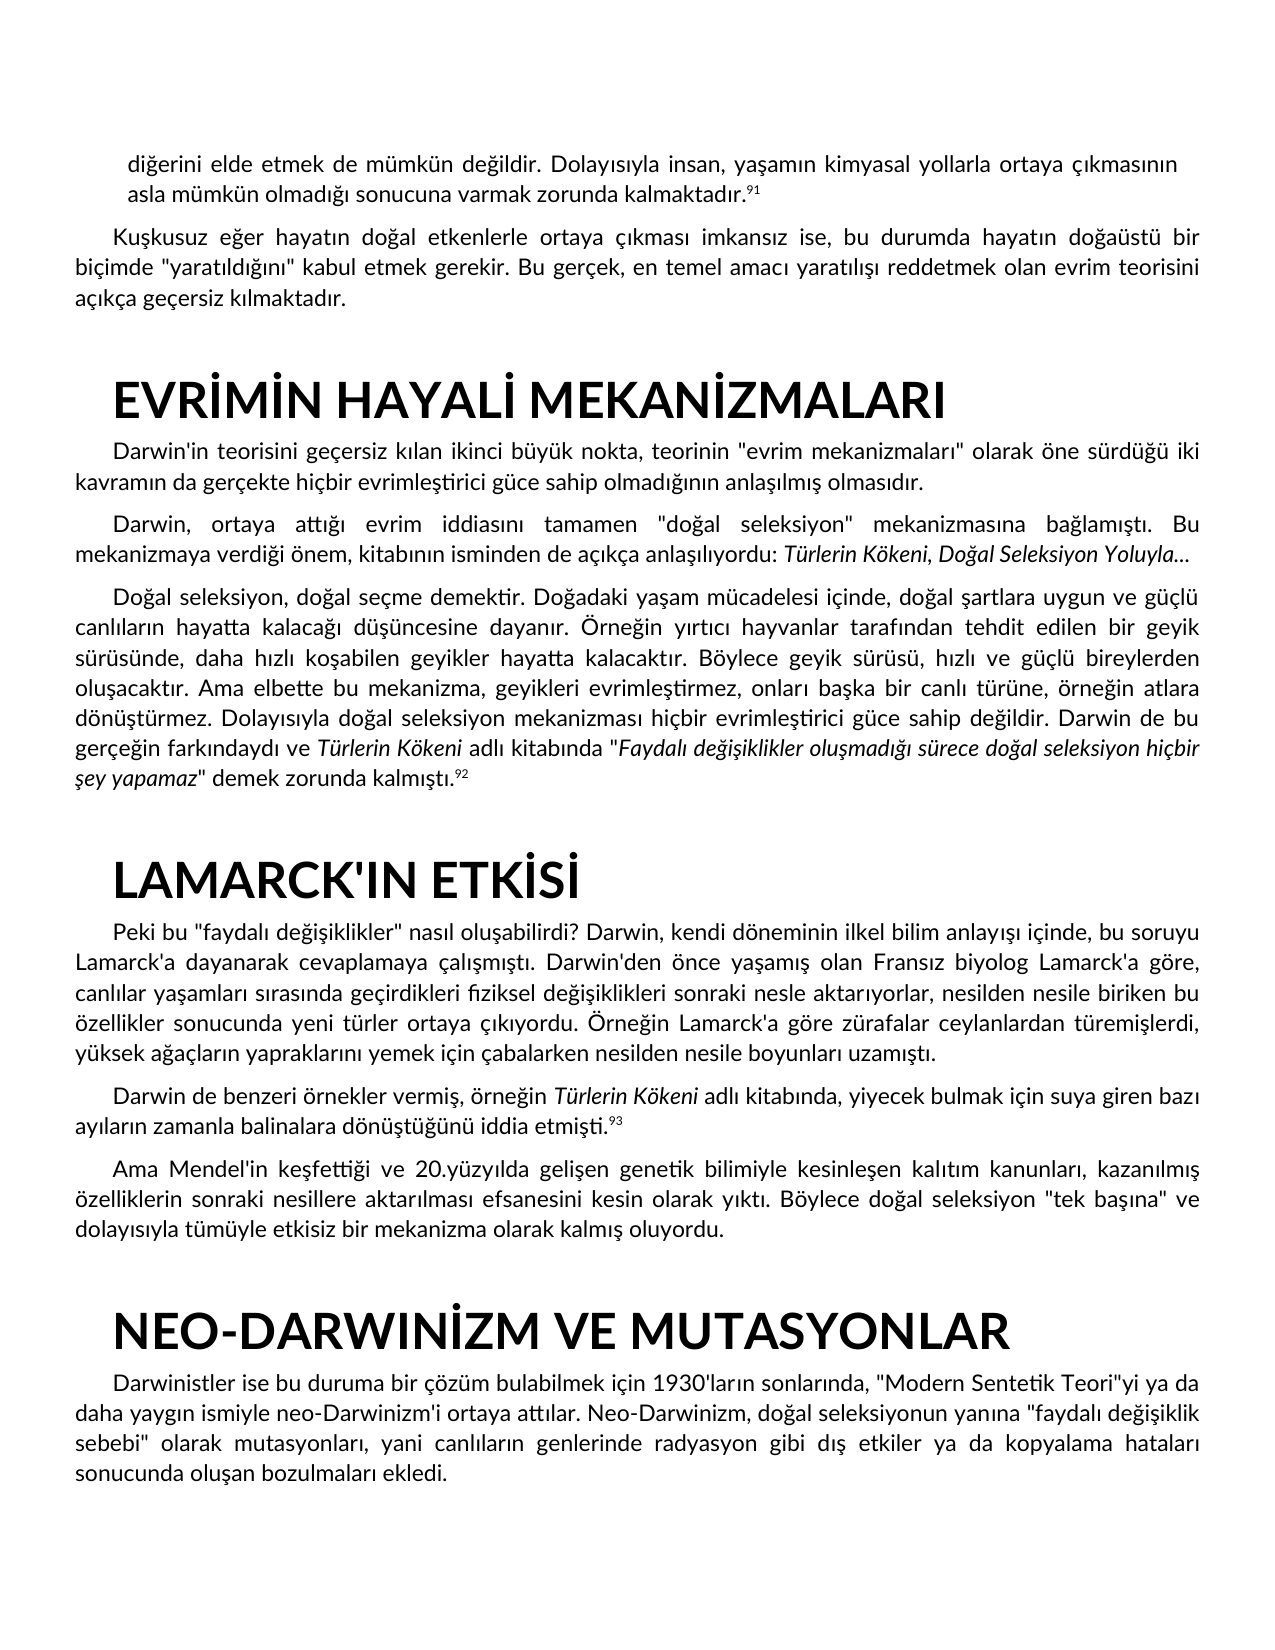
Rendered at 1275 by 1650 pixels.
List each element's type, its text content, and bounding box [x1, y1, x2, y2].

text Darwinistler ise bu duruma bir çözüm bulabilmek için 1930'ların sonlarında, "Modern Sentetik Teori"yi ya da daha yaygın ismiyle neo-Darwinizm'i ortaya attılar. Neo-Darwinizm, doğal seleksiyonun yanına "faydalı değişiklik sebebi" olarak mutasyonları, yani canlıların genlerinde radyasyon gibi dış etkiler ya da kopyalama hataları sonucunda oluşan bozulmaları ekledi. [75, 1368, 1200, 1487]
subtitle LAMARCK'IN ETKİSİ [112, 849, 1200, 909]
text Ama Mendel'in keşfettiği ve 20.yüzyılda gelişen genetik bilimiyle kesinleşen kalıtım kanunları, kazanılmış özelliklerin sonraki nesillere aktarılması efsanesini kesin olarak yıktı. Böylece doğal seleksiyon "tek başına" ve dolayısıyla tümüyle etkisiz bir mekanizma olarak kalmış oluyordu. [75, 1154, 1200, 1242]
text Darwin, ortaya attığı evrim iddiasını tamamen "doğal seleksiyon" mekanizmasına bağlamıştı. Bu mekanizmaya verdiği önem, kitabının isminden de açıkça anlaşılıyordu: Türlerin Kökeni, Doğal Seleksiyon Yoluyla... [75, 510, 1200, 568]
text Darwin de benzeri örnekler vermiş, örneğin Türlerin Kökeni adlı kitabında, yiyecek bulmak için suya giren bazı ayıların zamanla balinalara dönüştüğünü iddia etmişti.93 [75, 1081, 1200, 1139]
text Darwin'in teorisini geçersiz kılan ikinci büyük nokta, teorinin "evrim mekanizmaları" olarak öne sürdüğü iki kavramın da gerçekte hiçbir evrimleştirici güce sahip olmadığının anlaşılmış olmasıdır. [75, 437, 1200, 495]
text Doğal seleksiyon, doğal seçme demektir. Doğadaki yaşam mücadelesi içinde, doğal şartlara uygun ve güçlü canlıların hayatta kalacağı düşüncesine dayanır. Örneğin yırtıcı hayvanlar tarafından tehdit edilen bir geyik sürüsünde, daha hızlı koşabilen geyikler hayatta kalacaktır. Böylece geyik sürüsü, hızlı ve güçlü bireylerden oluşacaktır. Ama elbette bu mekanizma, geyikleri evrimleştirmez, onları başka bir canlı türüne, örneğin atlara dönüştürmez. Dolayısıyla doğal seleksiyon mekanizması hiçbir evrimleştirici güce sahip değildir. Darwin de bu gerçeğin farkındaydı ve Türlerin Kökeni adlı kitabında "Faydalı değişiklikler oluşmadığı sürece doğal seleksiyon hiçbir şey yapamaz" demek zorunda kalmıştı.92 [75, 583, 1200, 792]
text diğerini elde etmek de mümkün değildir. Dolayısıyla insan, yaşamın kimyasal yollarla ortaya çıkmasının asla mümkün olmadığı sonucuna varmak zorunda kalmaktadır.91 [127, 150, 1177, 208]
subtitle EVRİMİN HAYALİ MEKANİZMALARI [112, 369, 1200, 429]
text Kuşkusuz eğer hayatın doğal etkenlerle ortaya çıkması imkansız ise, bu durumda hayatın doğaüstü bir biçimde "yaratıldığını" kabul etmek gerekir. Bu gerçek, en temel amacı yaratılışı reddetmek olan evrim teorisini açıkça geçersiz kılmaktadır. [75, 223, 1200, 311]
text Peki bu "faydalı değişiklikler" nasıl oluşabilirdi? Darwin, kendi döneminin ilkel bilim anlayışı içinde, bu soruyu Lamarck'a dayanarak cevaplamaya çalışmıştı. Darwin'den önce yaşamış olan Fransız biyolog Lamarck'a göre, canlılar yaşamları sırasında geçirdikleri fiziksel değişiklikleri sonraki nesle aktarıyorlar, nesilden nesile biriken bu özellikler sonucunda yeni türler ortaya çıkıyordu. Örneğin Lamarck'a göre zürafalar ceylanlardan türemişlerdi, yüksek ağaçların yapraklarını yemek için çabalarken nesilden nesile boyunları uzamıştı. [75, 918, 1200, 1066]
subtitle NEO-DARWINİZM VE MUTASYONLAR [112, 1300, 1200, 1360]
